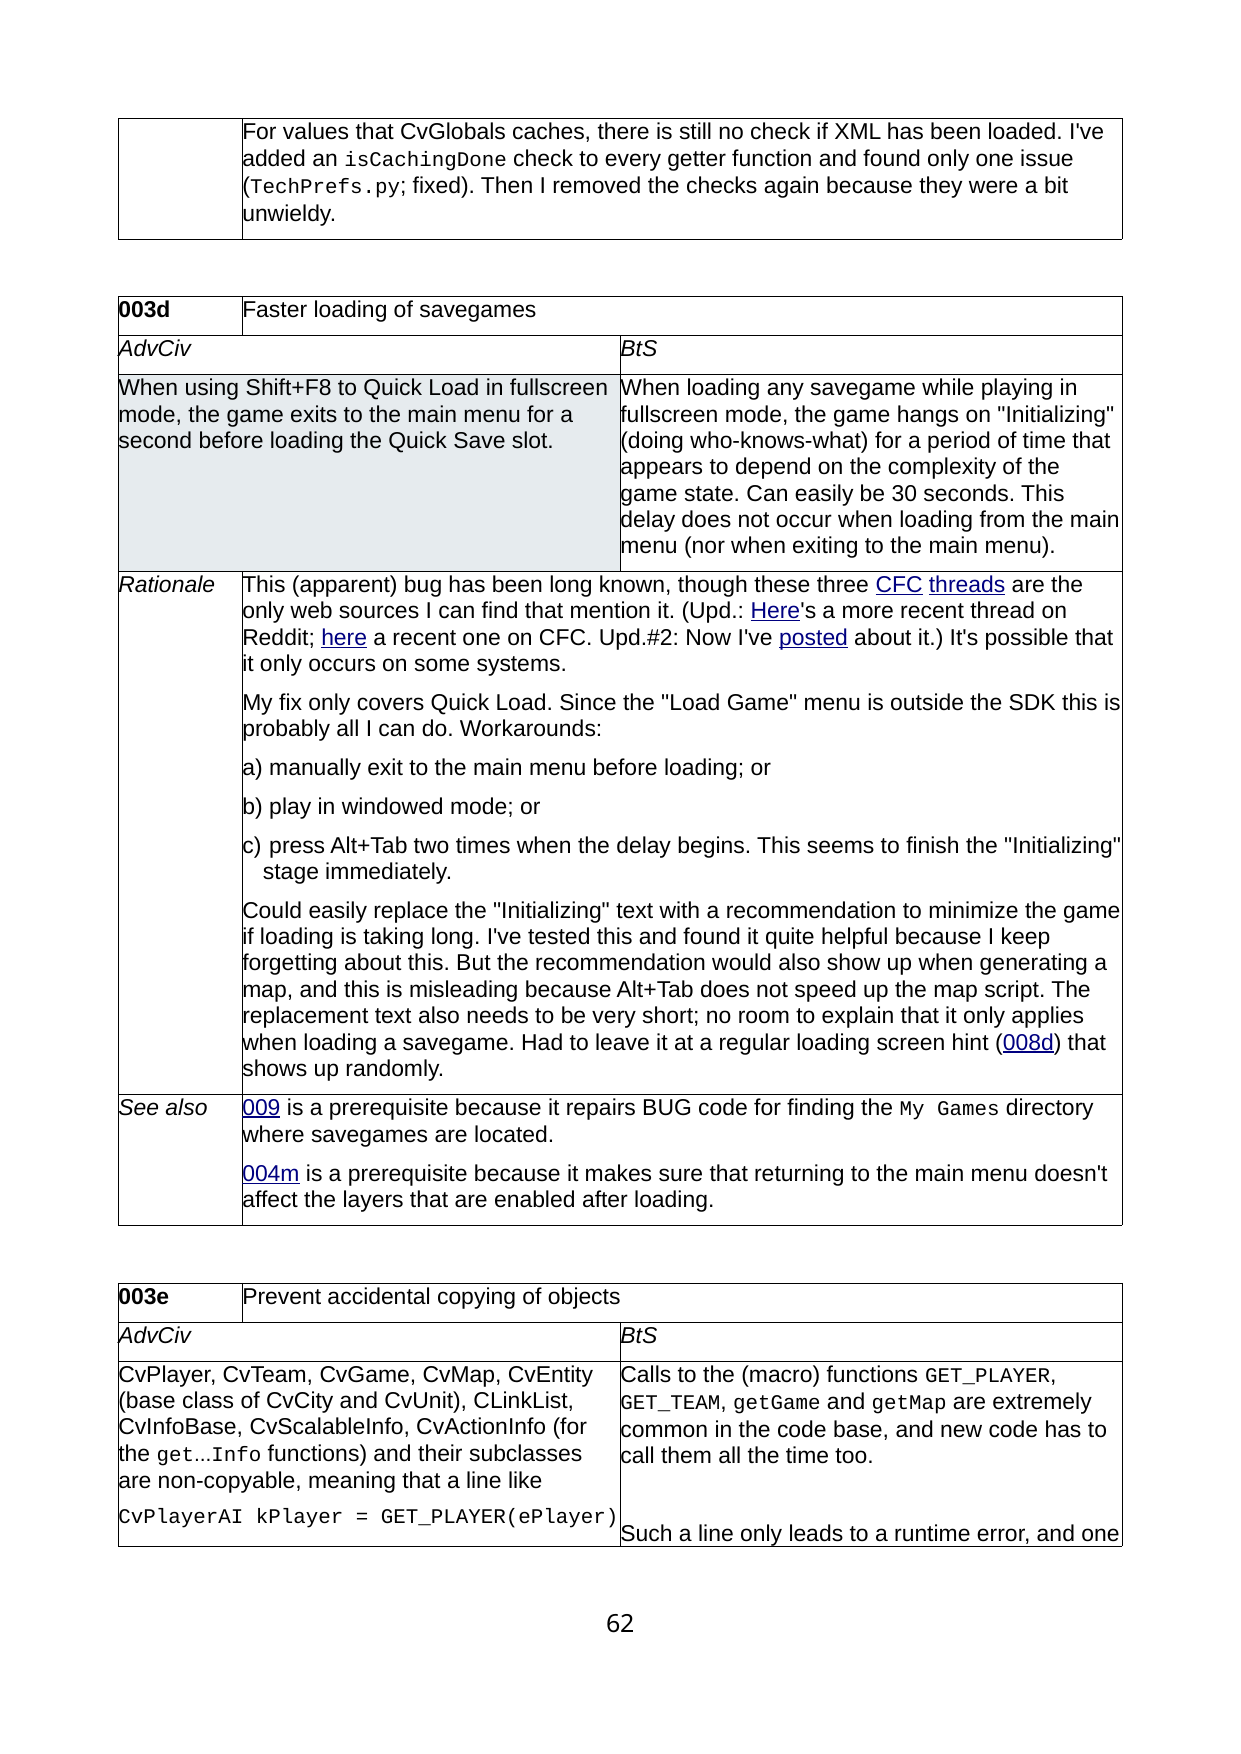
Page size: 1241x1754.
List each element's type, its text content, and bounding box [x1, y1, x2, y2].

table_header [119, 119, 242, 239]
table_cell When using Shift+F8 to Quick Load in fullscreen mode, the game exits to the main menu for a second before loading the Quick Save slot. [119, 375, 620, 571]
table_cell AdvCiv [119, 1323, 620, 1361]
table_cell 009 is a prerequisite because it repairs BUG code for finding the My Games directory where savegames are located. 004m is a prerequisite because it makes sure that returning to the main menu doesn't affect the layers that are enabled after loading. [243, 1095, 1122, 1225]
table_cell BtS [621, 1323, 1122, 1361]
table_cell BtS [621, 336, 1122, 374]
table_cell Calls to the (macro) functions GET_PLAYER, GET_TEAM, getGame and getMap are extremely common in the code base, and new code has to call them all the time too. Such a line only leads to a runtime error, and one [621, 1362, 1122, 1546]
table_header Prevent accidental copying of objects [243, 1284, 1122, 1322]
table_header For values that CvGlobals caches, there is still no check if XML has been loaded. I've added an isCachingDone check to every getter function and found only one issue (TechPrefs.py; fixed). Then I removed the checks again because they were a bit unwieldy. [243, 119, 1122, 239]
table_header Faster loading of savegames [243, 297, 1122, 335]
table_cell This (apparent) bug has been long known, though these three CFC threads are the only web sources I can find that mention it. (Upd.: Here's a more recent thread on Reddit; here a recent one on CFC. Upd.#2: Now I've posted about it.) It's possible that it only occurs on some systems. My fix only covers Quick Load. Since the "Load Game" menu is outside the SDK this is probably all I can do. Workarounds: manually exit to the main menu before loading; or play in windowed mode; or press Alt+Tab two times when the delay begins. This seems to finish the "Initializing" stage immediately. Could easily replace the "Initializing" text with a recommendation to minimize the game if loading is taking long. I've tested this and found it quite helpful because I keep forgetting about this. But the recommendation would also show up when generating a map, and this is misleading because Alt+Tab does not speed up the map script. The replacement text also needs to be very short; no room to explain that it only applies when loading a savegame. Had to leave it at a regular loading screen hint (008d) that shows up randomly. [243, 572, 1122, 1093]
table_header 003d [119, 297, 242, 335]
table_cell When loading any savegame while playing in fullscreen mode, the game hangs on "Initializing" (doing who-knows-what) for a period of time that appears to depend on the complexity of the game state. Can easily be 30 seconds. This delay does not occur when loading from the main menu (nor when exiting to the main menu). [621, 375, 1122, 571]
table_cell Rationale [119, 572, 242, 1093]
table_header 003e [119, 1284, 242, 1322]
table_cell See also [119, 1095, 242, 1225]
table_cell CvPlayer, CvTeam, CvGame, CvMap, CvEntity (base class of CvCity and CvUnit), CLinkList, CvInfoBase, CvScalableInfo, CvActionInfo (for the get...Info functions) and their subclasses are non-copyable, meaning that a line like CvPlayerAI kPlayer = GET_PLAYER(ePlayer) [119, 1362, 620, 1546]
table_cell AdvCiv [119, 336, 620, 374]
